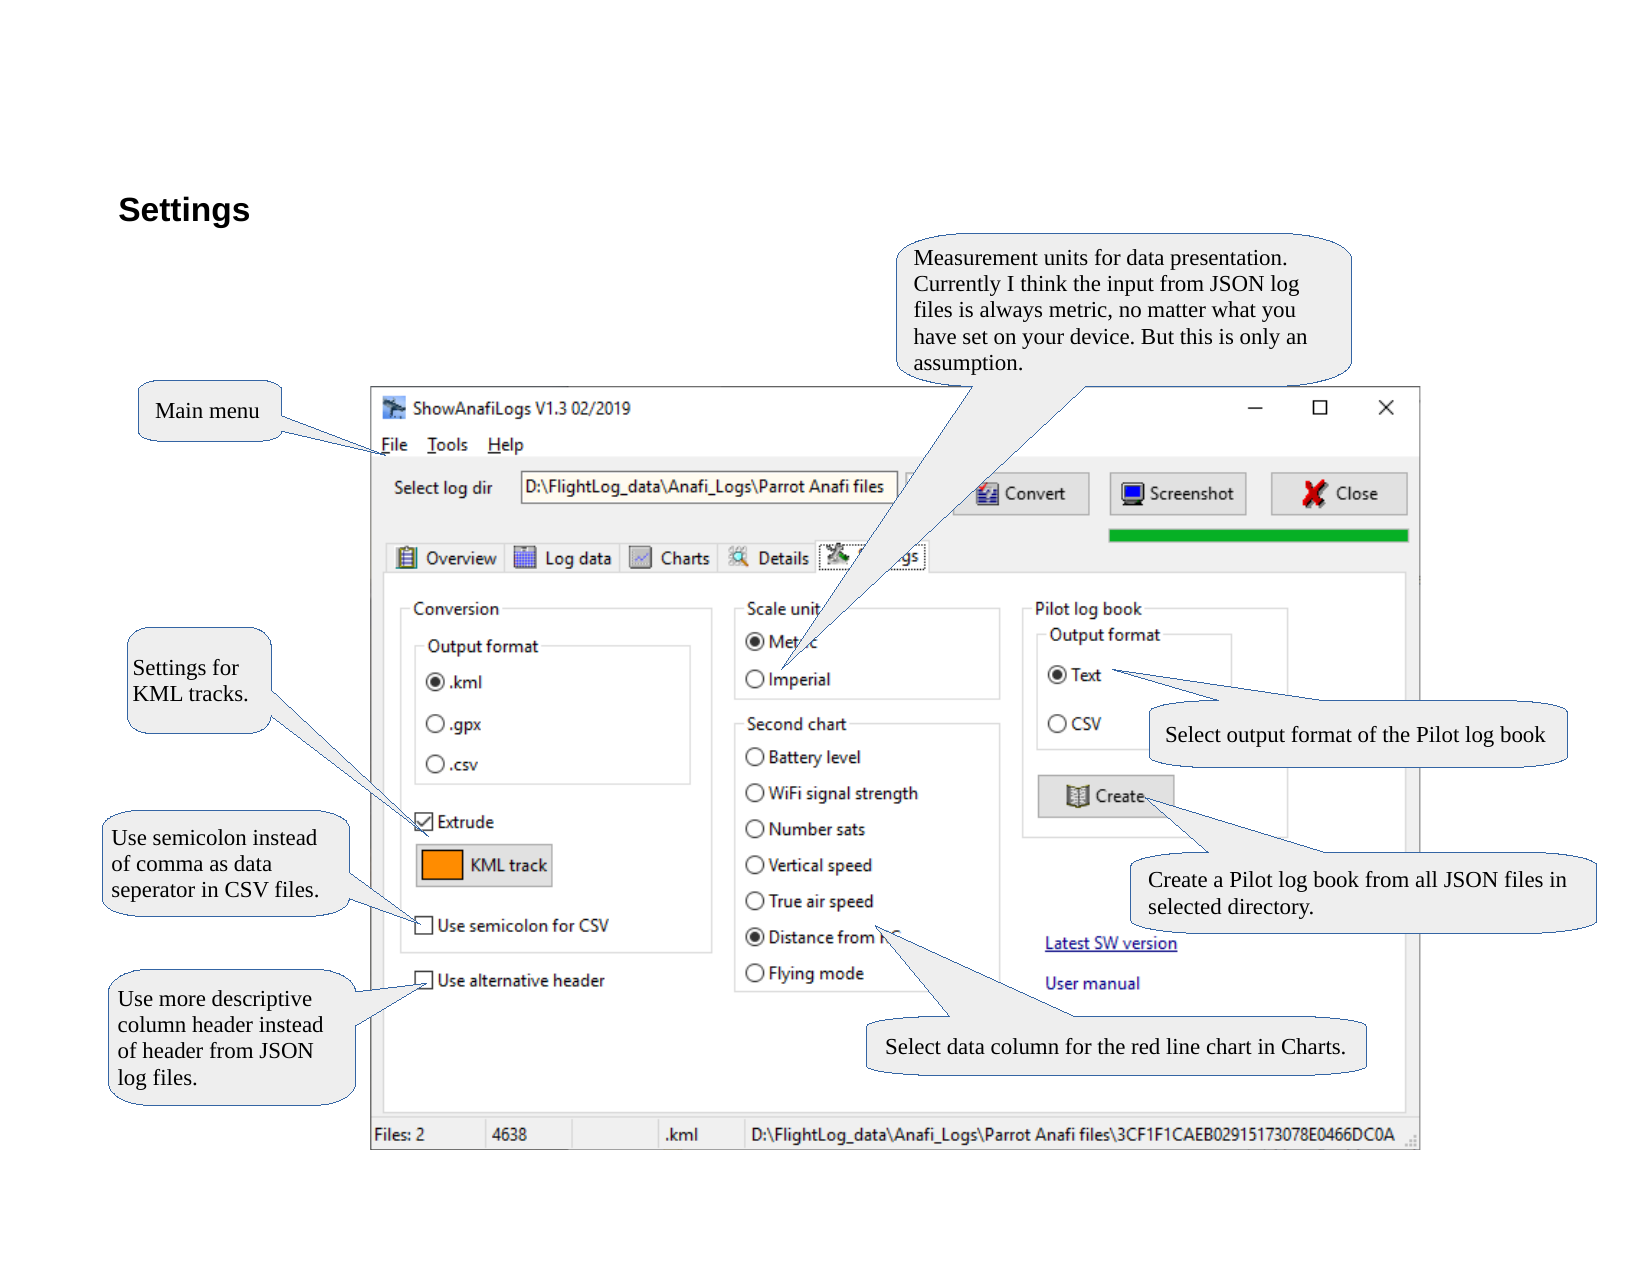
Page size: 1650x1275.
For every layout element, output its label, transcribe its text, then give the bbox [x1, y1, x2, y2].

subtitle Settings [118, 190, 1532, 229]
picture [370, 386, 1421, 1150]
